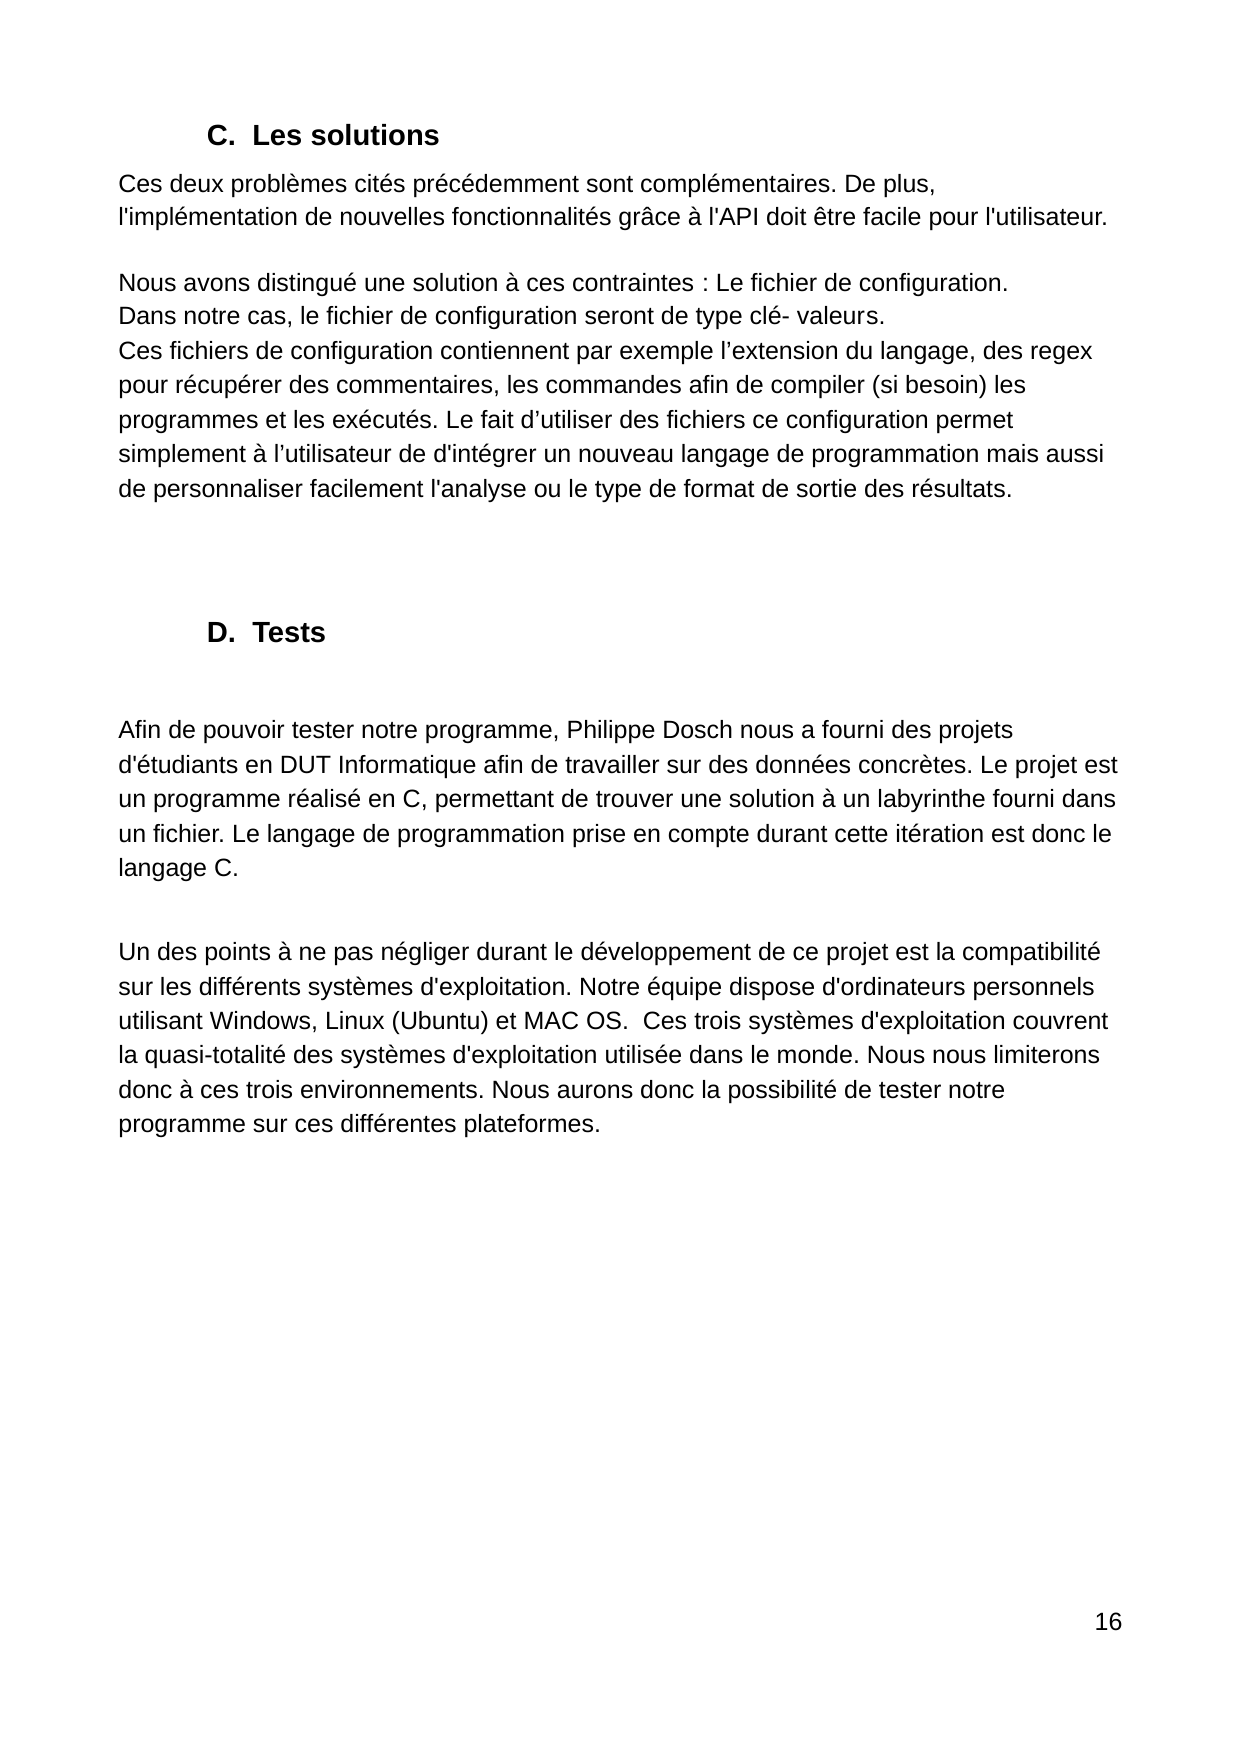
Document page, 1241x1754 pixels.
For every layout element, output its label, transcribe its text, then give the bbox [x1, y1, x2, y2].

text Nous avons distingué une solution à ces contraintes : Le fichier de configuration. [118, 268, 1122, 297]
subtitle Un des points à ne pas négliger durant le développement de ce projet est la compatibilité sur les différents systèmes d'exploitation. Notre équipe dispose d'ordinateurs personnels utilisant Windows, Linux (Ubuntu) et MAC OS. Ces trois systèmes d'exploitation couvrent la quasi-totalité des systèmes d'exploitation utilisée dans le monde. Nous nous limiterons donc à ces trois environnements. Nous aurons donc la possibilité de tester notre programme sur ces différentes plateformes. [118, 902, 1122, 1138]
text Afin de pouvoir tester notre programme, Philippe Dosch nous a fourni des projets d'étudiants en DUT Informatique afin de travailler sur des données concrètes. Le projet est un programme réalisé en C, permettant de trouver une solution à un labyrinthe fourni dans un fichier. Le langage de programmation prise en compte durant cette itération est donc le langage C. [118, 716, 1122, 882]
text Ces deux problèmes cités précédemment sont complémentaires. De plus, l'implémentation de nouvelles fonctionnalités grâce à l'API doit être facile pour l'utilisateur. [118, 169, 1122, 231]
text Dans notre cas, le fichier de configuration seront de type clé- valeurs. Ces fichiers de configuration contiennent par exemple l’extension du langage, des regex pour récupérer des commentaires, les commandes afin de compiler (si besoin) les programmes et les exécutés. Le fait d’utiliser des fichiers ce configuration permet simplement à l’utilisateur de d'intégrer un nouveau langage de programmation mais aussi de personnaliser facilement l'analyse ou le type de format de sortie des résultats. [118, 301, 1122, 502]
subtitle Tests [178, 615, 1122, 649]
subtitle Les solutions [178, 118, 1122, 152]
